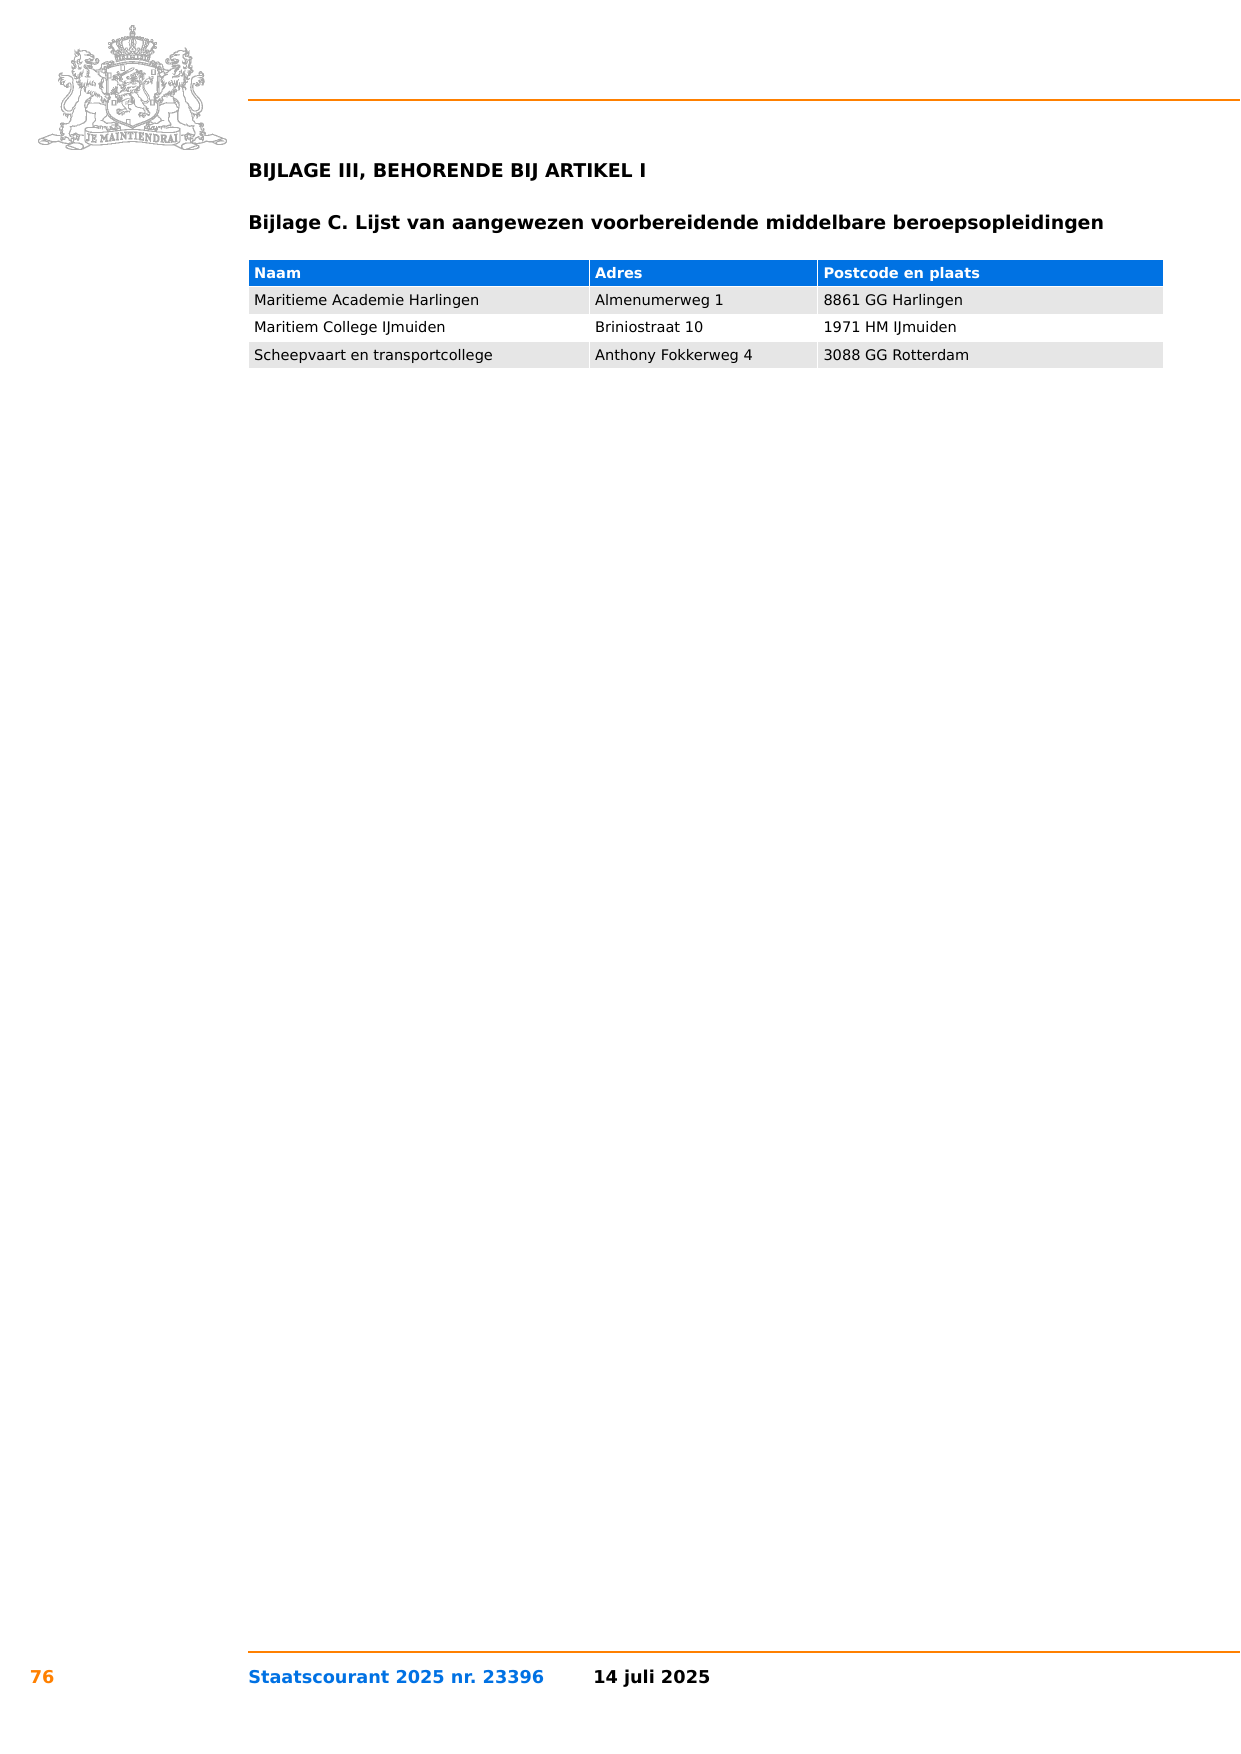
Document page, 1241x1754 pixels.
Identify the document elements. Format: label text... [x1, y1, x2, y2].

table_cell 8861 GG Harlingen [818, 287, 1163, 314]
table_cell Anthony Fokkerweg 4 [590, 342, 817, 368]
subtitle Bijlage C. Lijst van aangewezen voorbereidende middelbare beroepsopleidingen [248, 212, 1163, 234]
table_cell 3088 GG Rotterdam [818, 342, 1163, 368]
table_cell Almenumerweg 1 [590, 287, 817, 314]
picture [38, 25, 227, 150]
table_cell Maritieme Academie Harlingen [249, 287, 589, 314]
table_cell Maritiem College IJmuiden [249, 315, 589, 341]
table_cell Briniostraat 10 [590, 315, 817, 341]
table_cell 1971 HM IJmuiden [818, 315, 1163, 341]
subtitle BIJLAGE III, BEHORENDE BIJ ARTIKEL I [248, 160, 1163, 182]
table_header Adres [590, 260, 817, 286]
table_cell Scheepvaart en transportcollege [249, 342, 589, 368]
table_header Naam [249, 260, 589, 286]
table_header Postcode en plaats [818, 260, 1163, 286]
